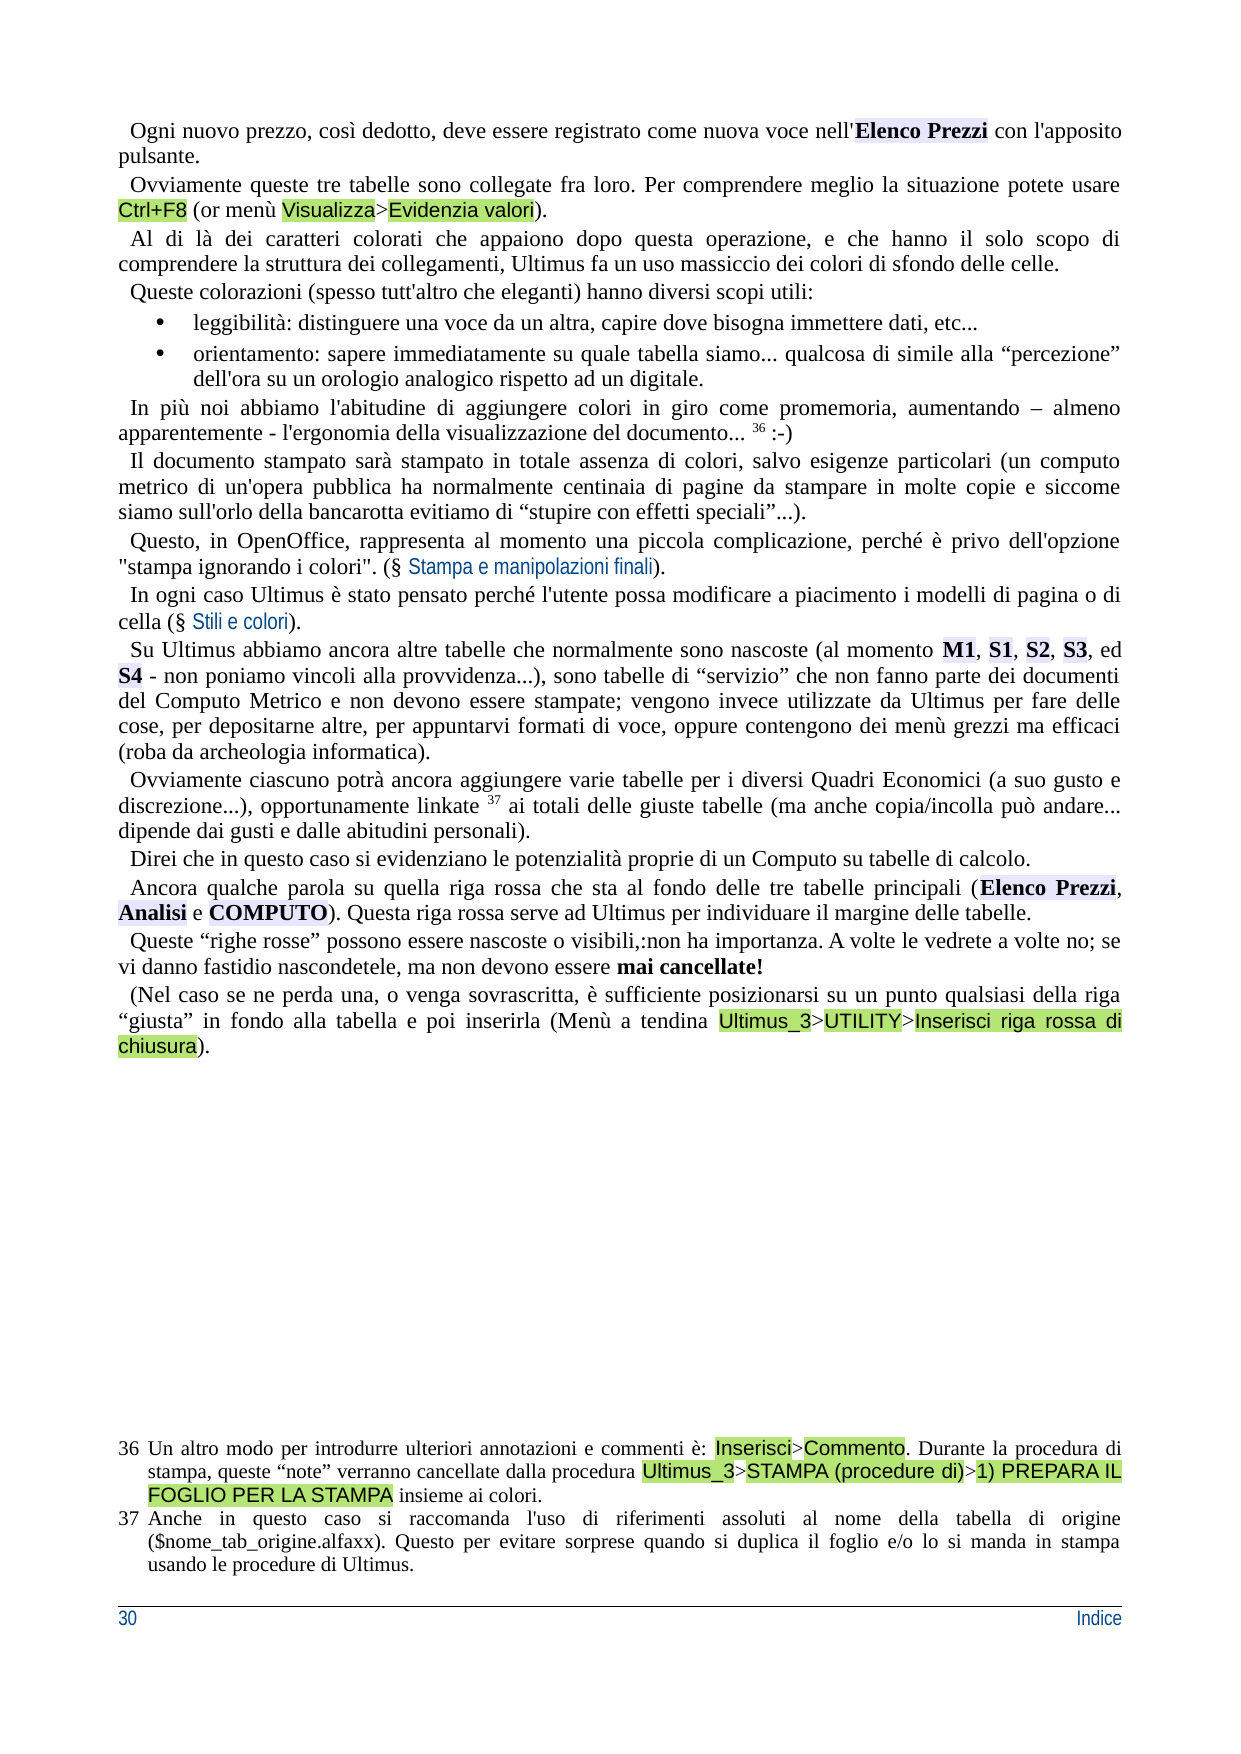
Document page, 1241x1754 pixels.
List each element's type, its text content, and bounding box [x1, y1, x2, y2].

text In più noi abbiamo l'abitudine di aggiungere colori in giro come promemoria, aumentando – almeno apparentemente - l'ergonomia della visualizzazione del documento... :-) [118, 395, 1122, 446]
text (Nel caso se ne perda una, o venga sovrascritta, è sufficiente posizionarsi su un punto qualsiasi della riga “giusta” in fondo alla tabella e poi inserirla (Menù a tendina Ultimus_3>UTILITY>Inserisci riga rossa di chiusura). [118, 982, 1122, 1058]
text Al di là dei caratteri colorati che appaiono dopo questa operazione, e che hanno il solo scopo di comprendere la struttura dei collegamenti, Ultimus fa un uso massiccio dei colori di sfondo delle celle. [118, 226, 1122, 276]
text Su Ultimus abbiamo ancora altre tabelle che normalmente sono nascoste (al momento M1, S1, S2, S3, ed S4 - non poniamo vincoli alla provvidenza...), sono tabelle di “servizio” che non fanno parte dei documenti del Computo Metrico e non devono essere stampate; vengono invece utilizzate da Ultimus per fare delle cose, per depositarne altre, per appuntarvi formati di voce, oppure contengono dei menù grezzi ma efficaci (roba da archeologia informatica). [118, 637, 1122, 764]
text Anche in questo caso si raccomanda l'uso di riferimenti assoluti al nome della tabella di origine ($nome_tab_origine.alfaxx). Questo per evitare sorprese quando si duplica il foglio e/o lo si manda in stampa usando le procedure di Ultimus. [118, 1507, 1122, 1576]
text Ovviamente ciascuno potrà ancora aggiungere varie tabelle per i diversi Quadri Economici (a suo gusto e discrezione...), opportunamente linkate ai totali delle giuste tabelle (ma anche copia/incolla può andare... dipende dai gusti e dalle abitudini personali). [118, 767, 1122, 843]
text Queste colorazioni (spesso tutt'altro che eleganti) hanno diversi scopi utili: [118, 279, 1122, 305]
text Direi che in questo caso si evidenziano le potenzialità proprie di un Computo su tabelle di calcolo. [118, 846, 1122, 872]
text Questo, in OpenOffice, rappresenta al momento una piccola complicazione, perché è privo dell'opzione "stampa ignorando i colori". (§ Stampa e manipolazioni finali). [118, 528, 1122, 579]
list leggibilità: distinguere una voce da un altra, capire dove bisogna immettere dati, etc... [156, 308, 1122, 336]
text Ovviamente queste tre tabelle sono collegate fra loro. Per comprendere meglio la situazione potete usare Ctrl+F8 (or menù Visualizza>Evidenzia valori). [118, 172, 1122, 223]
text Il documento stampato sarà stampato in totale assenza di colori, salvo esigenze particolari (un computo metrico di un'opera pubblica ha normalmente centinaia di pagine da stampare in molte copie e siccome siamo sull'orlo della bancarotta evitiamo di “stupire con effetti speciali”...). [118, 448, 1122, 525]
text Ogni nuovo prezzo, così dedotto, deve essere registrato come nuova voce nell'Elenco Prezzi con l'apposito pulsante. [118, 118, 1122, 169]
text Queste “righe rosse” possono essere nascoste o visibili,:non ha importanza. A volte le vedrete a volte no; se vi danno fastidio nascondetele, ma non devono essere mai cancellate! [118, 928, 1122, 979]
text Ancora qualche parola su quella riga rossa che sta al fondo delle tre tabelle principali (Elenco Prezzi, Analisi e COMPUTO). Questa riga rossa serve ad Ultimus per individuare il margine delle tabelle. [118, 875, 1122, 926]
text Un altro modo per introdurre ulteriori annotazioni e commenti è: Inserisci>Commento. Durante la procedura di stampa, queste “note” verranno cancellate dalla procedura Ultimus_3>STAMPA (procedure di)>1) PREPARA IL FOGLIO PER LA STAMPA insieme ai colori. [118, 1437, 1122, 1507]
text In ogni caso Ultimus è stato pensato perché l'utente possa modificare a piacimento i modelli di pagina o di cella (§ Stili e colori). [118, 582, 1122, 634]
list orientamento: sapere immediatamente su quale tabella siamo... qualcosa di simile alla “percezione” dell'ora su un orologio analogico rispetto ad un digitale. [156, 338, 1122, 392]
